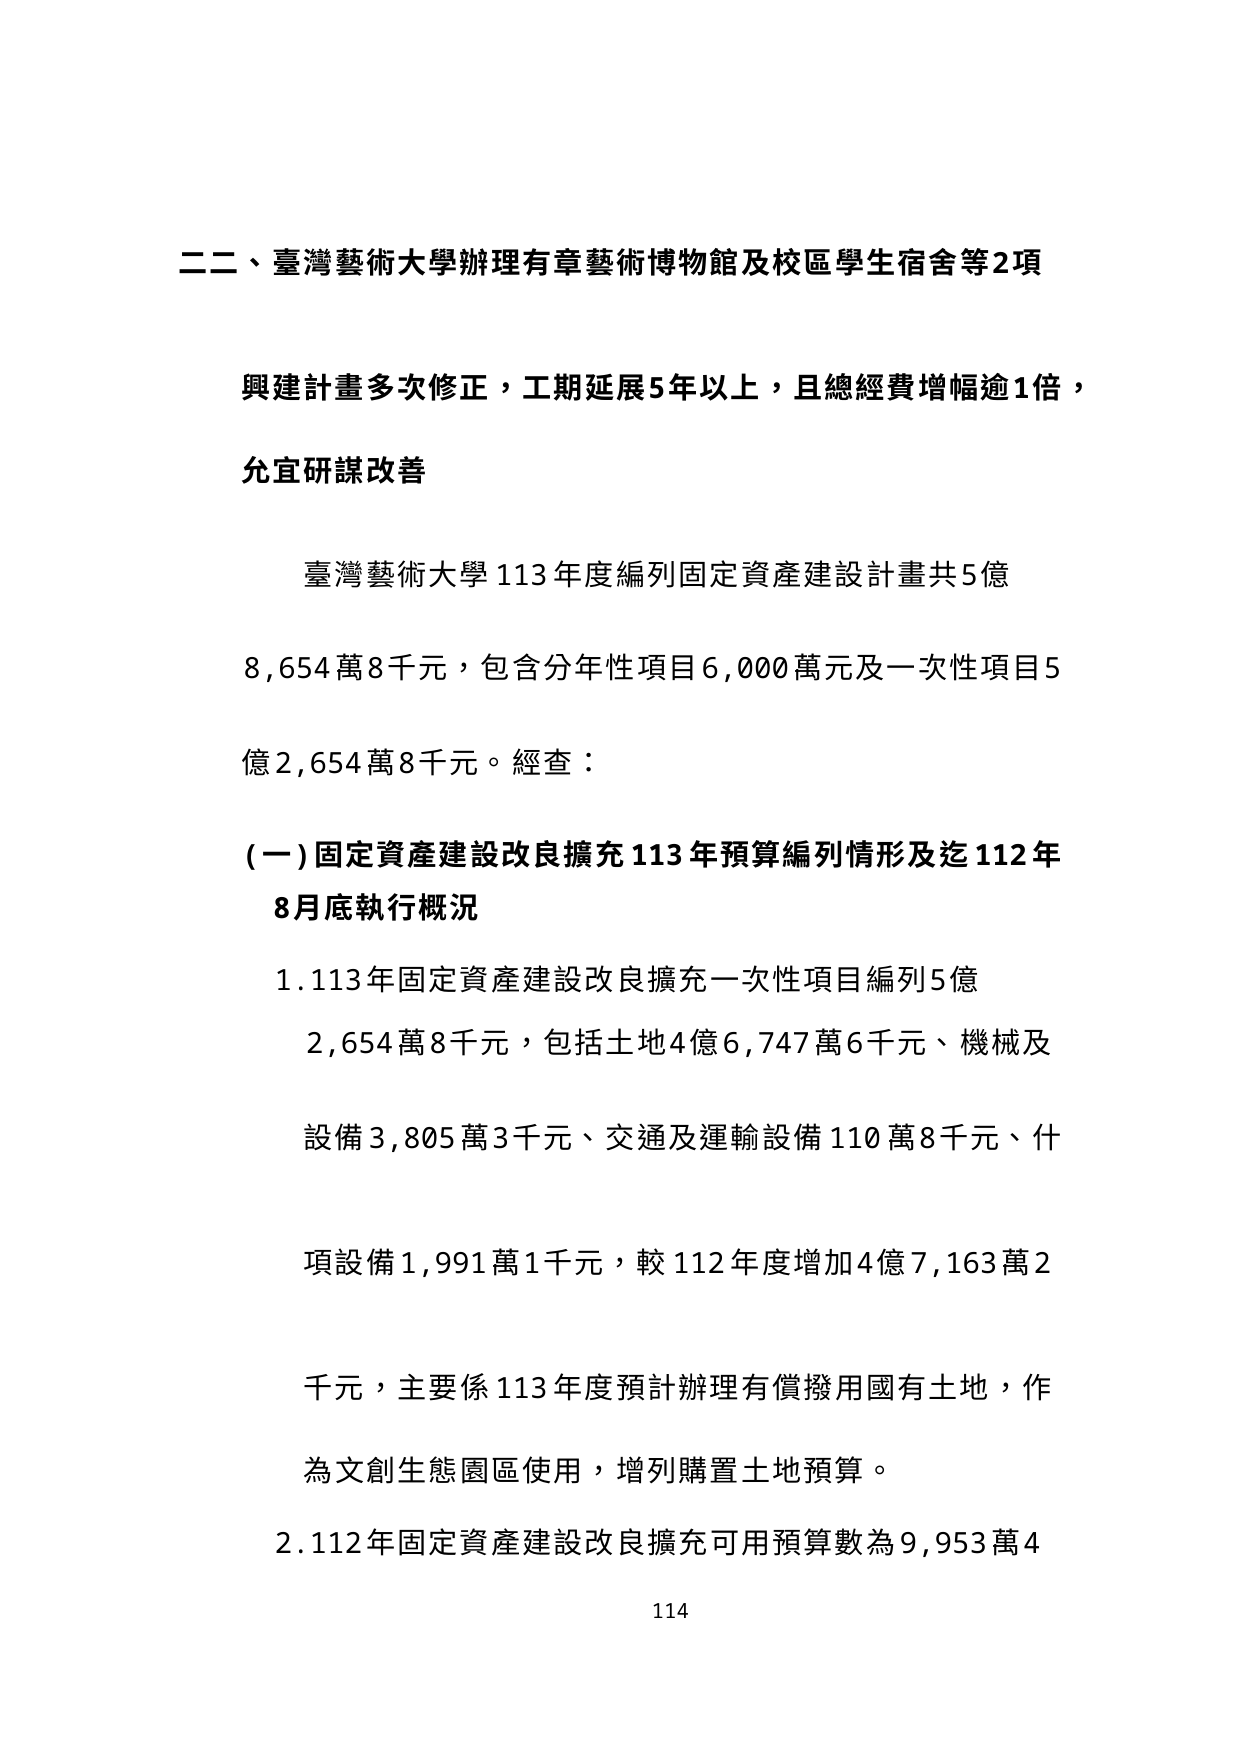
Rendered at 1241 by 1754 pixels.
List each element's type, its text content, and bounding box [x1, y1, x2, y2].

text (一)固定資產建設改良擴充113年預算編列情形及迄112年8月底執行概況 [236, 802, 1063, 927]
text 臺灣藝術大學113年度編列固定資產建設計畫共5億8,654萬8千元，包含分年性項目6,000萬元及一次性項目5億2,654萬8千元。經查： [236, 490, 1063, 802]
text 1.113年固定資產建設改良擴充一次性項目編列5億2,654萬8千元，包括土地4億6,747萬6千元、機械及設備3,805萬3千元、交通及運輸設備110萬8千元、什項設備1,991萬1千元，較112年度增加4億7,163萬2千元，主要係113年度預計辦理有償撥用國有土地，作為文創生態園區使用，增列購置土地預算。 [266, 927, 1063, 1490]
text 2.112年固定資產建設改良擴充可用預算數為9,953萬4 [266, 1490, 1063, 1552]
text 二二、臺灣藝術大學辦理有章藝術博物館及校區學生宿舍等2項興建計畫多次修正，工期延展5年以上，且總經費增幅逾1倍，允宜研謀改善 [177, 177, 1063, 490]
